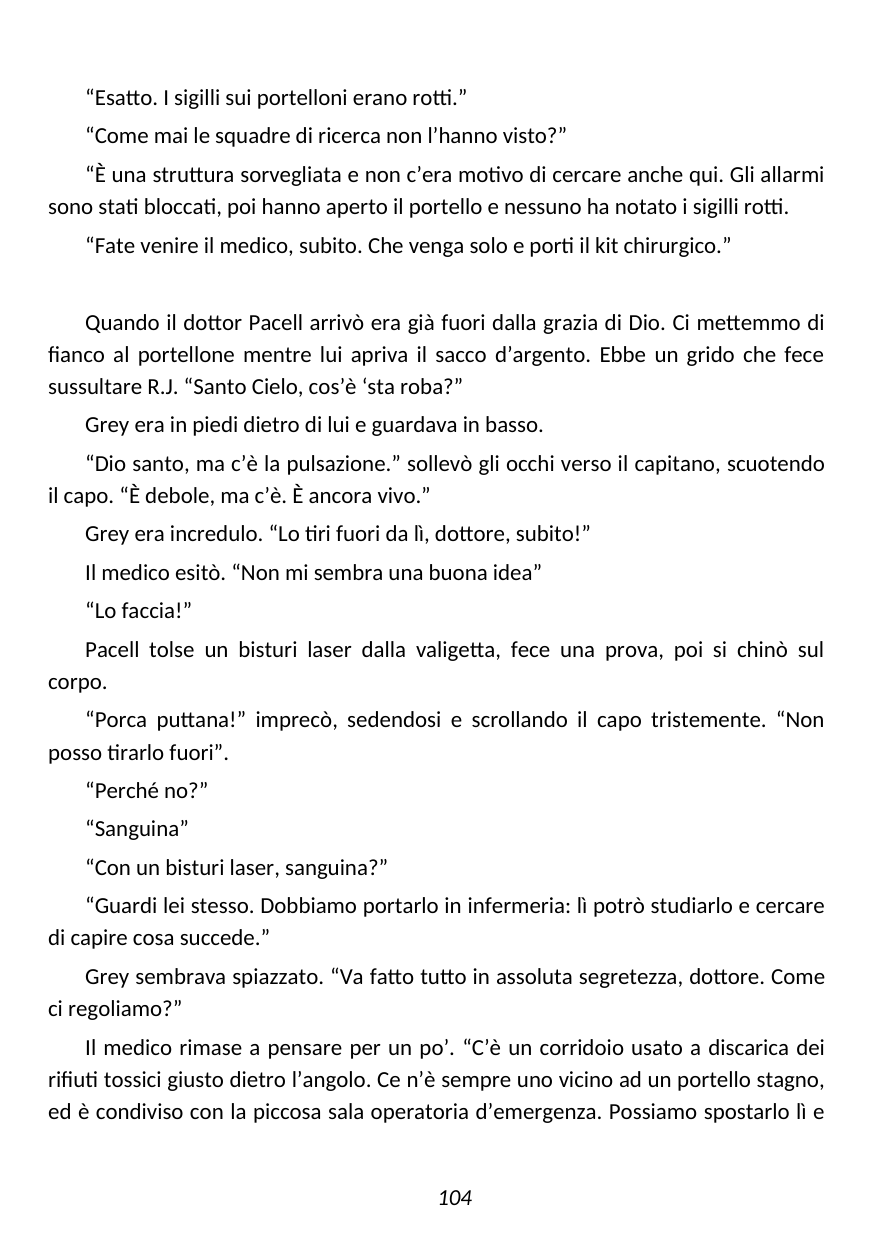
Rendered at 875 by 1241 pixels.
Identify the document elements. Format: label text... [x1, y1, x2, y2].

text “Lo faccia!” [48, 596, 826, 624]
text Il medico rimase a pensare per un po’. “C’è un corridoio usato a discarica dei rifiuti tossici giusto dietro l’angolo. Ce n’è sempre uno vicino ad un portello stagno, ed è condiviso con la piccosa sala operatoria d’emergenza. Possiamo spostarlo lì e [48, 1033, 826, 1125]
text “Guardi lei stesso. Dobbiamo portarlo in infermeria: lì potrò studiarlo e cercare di capire cosa succede.” [48, 891, 826, 952]
text Il medico esitò. “Non mi sembra una buona idea” [48, 558, 826, 586]
text “Perché no?” [48, 776, 826, 804]
text Pacell tolse un bisturi laser dalla valigetta, fece una prova, poi si chinò sul corpo. [48, 635, 826, 695]
text “Dio santo, ma c’è la pulsazione.” sollevò gli occhi verso il capitano, scuotendo il capo. “È debole, ma c’è. È ancora vivo.” [48, 449, 826, 509]
text “Esatto. I sigilli sui portelloni erano rotti.” [48, 83, 826, 111]
text Grey era in piedi dietro di lui e guardava in basso. [48, 410, 826, 438]
text “Come mai le squadre di ricerca non l’hanno visto?” [48, 122, 826, 150]
text “Sanguina” [48, 814, 826, 842]
text Grey era incredulo. “Lo tiri fuori da lì, dottore, subito!” [48, 519, 826, 547]
text “Porca puttana!” imprecò, sedendosi e scrollando il capo tristemente. “Non posso tirarlo fuori”. [48, 705, 826, 766]
text “Con un bisturi laser, sanguina?” [48, 853, 826, 881]
text Grey sembrava spiazzato. “Va fatto tutto in assoluta segretezza, dottore. Come ci regoliamo?” [48, 962, 826, 1022]
text “È una struttura sorvegliata e non c’era motivo di cercare anche qui. Gli allarmi sono stati bloccati, poi hanno aperto il portello e nessuno ha notato i sigilli rotti. [48, 160, 826, 220]
text Quando il dottor Pacell arrivò era già fuori dalla grazia di Dio. Ci mettemmo di fianco al portellone mentre lui apriva il sacco d’argento. Ebbe un grido che fece sussultare R.J. “Santo Cielo, cos’è ‘sta roba?” [48, 308, 826, 400]
text “Fate venire il medico, subito. Che venga solo e porti il kit chirurgico.” [48, 231, 826, 259]
